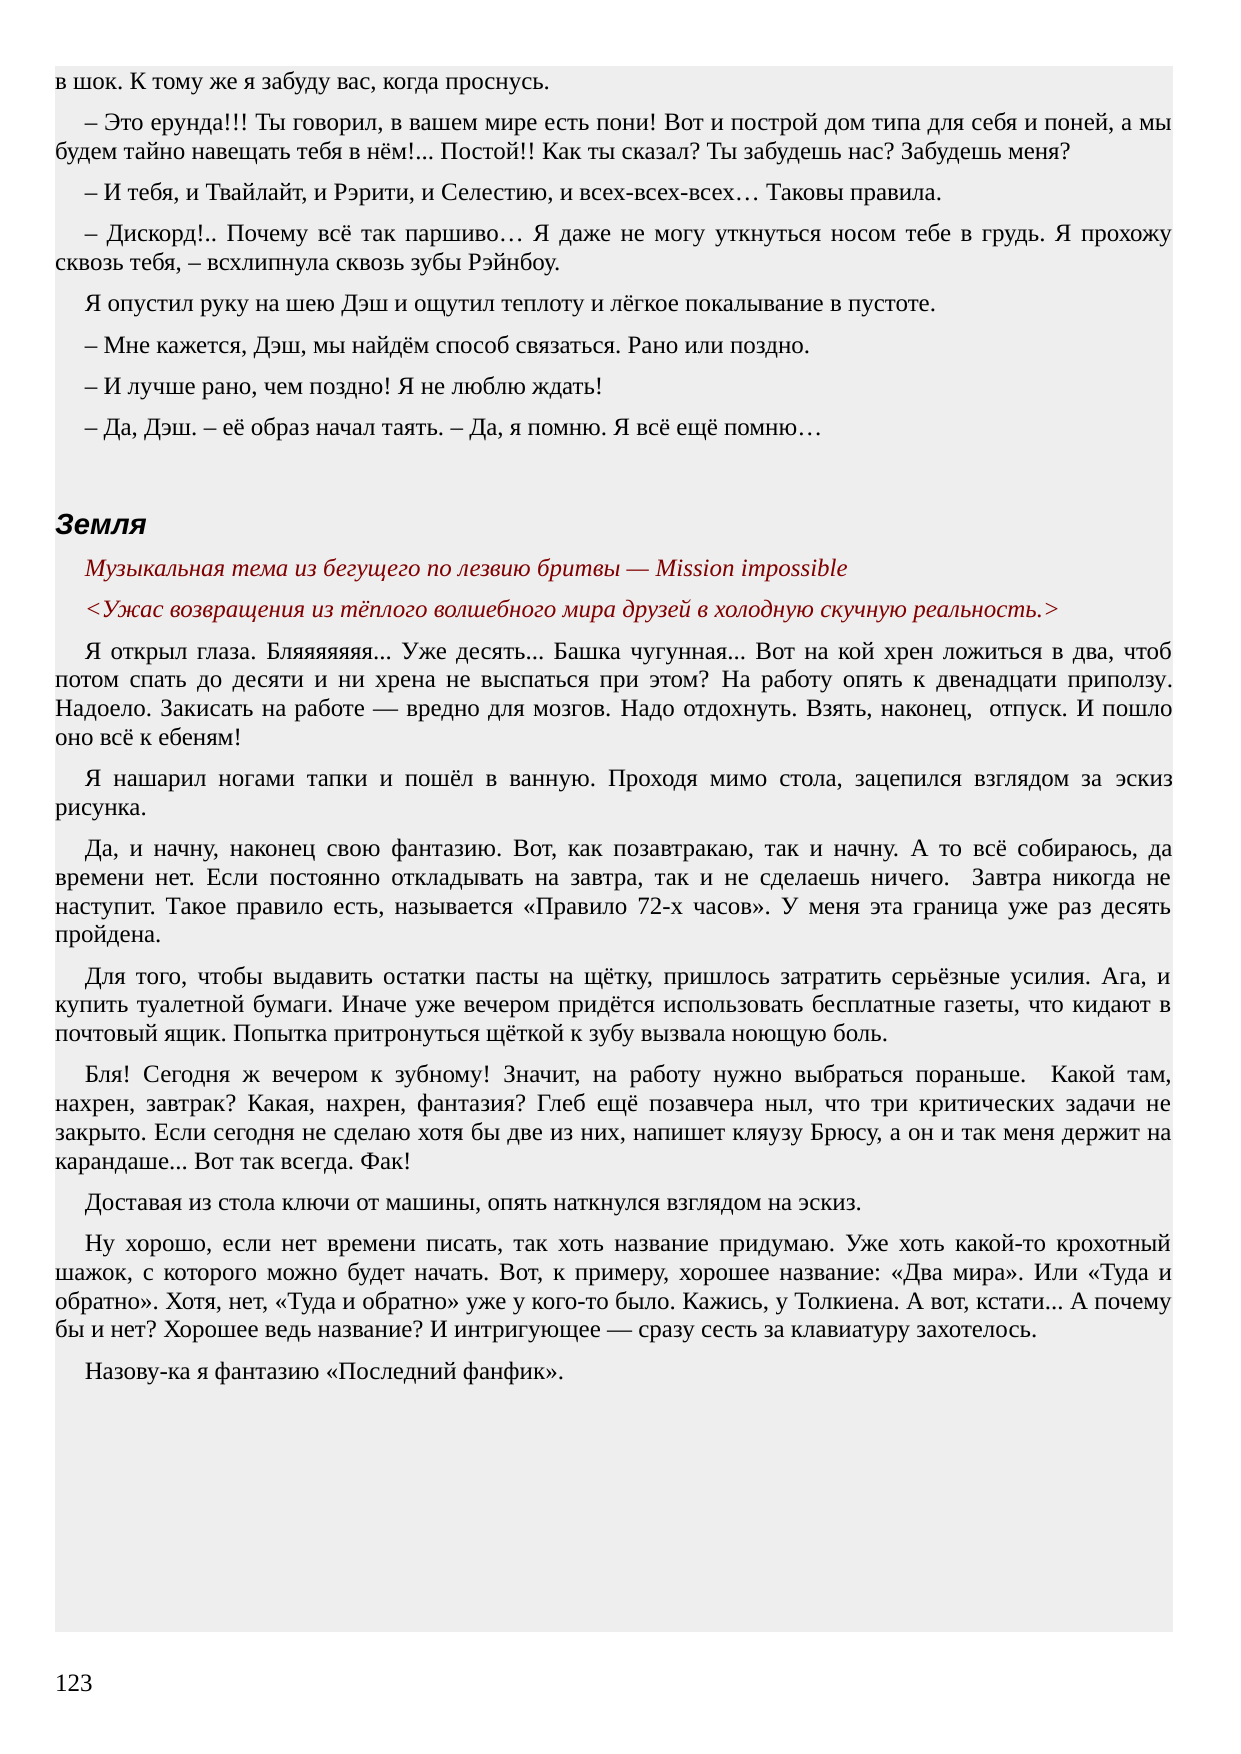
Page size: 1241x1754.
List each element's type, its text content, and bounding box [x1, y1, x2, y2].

text Да, и начну, наконец свою фантазию. Вот, как позавтракаю, так и начну. А то всё собираюсь, да времени нет. Если постоянно откладывать на завтра, так и не сделаешь ничего. Завтра никогда не наступит. Такое правило есть, называется «Правило 72-х часов». У меня эта граница уже раз десять пройдена. [55, 833, 1173, 948]
text – Мне кажется, Дэш, мы найдём способ связаться. Рано или поздно. [55, 330, 1173, 358]
text Я нашарил ногами тапки и пошёл в ванную. Проходя мимо стола, зацепился взглядом за эскиз рисунка. [55, 763, 1173, 821]
text – Дискорд!.. Почему всё так паршиво… Я даже не могу уткнуться носом тебе в грудь. Я прохожу сквозь тебя, – всхлипнула сквозь зубы Рэйнбоу. [55, 218, 1173, 276]
text – И лучше рано, чем поздно! Я не люблю ждать! [55, 371, 1173, 400]
text Доставая из стола ключи от машины, опять наткнулся взглядом на эскиз. [55, 1187, 1173, 1216]
text Я открыл глаза. Бляяяяяяя... Уже десять... Башка чугунная... Вот на кой хрен ложиться в два, чтоб потом спать до десяти и ни хрена не выспаться при этом? На работу опять к двенадцати приползу. Надоело. Закисать на работе — вредно для мозгов. Надо отдохнуть. Взять, наконец, отпуск. И пошло оно всё к ебеням! [55, 636, 1173, 751]
text в шок. К тому же я забуду вас, когда проснусь. [55, 66, 1173, 95]
text Для того, чтобы выдавить остатки пасты на щётку, пришлось затратить серьёзные усилия. Ага, и купить туалетной бумаги. Иначе уже вечером придётся использовать бесплатные газеты, что кидают в почтовый ящик. Попытка притронуться щёткой к зубу вызвала ноющую боль. [55, 961, 1173, 1047]
text Бля! Сегодня ж вечером к зубному! Значит, на работу нужно выбраться пораньше. Какой там, нахрен, завтрак? Какая, нахрен, фантазия? Глеб ещё позавчера ныл, что три критических задачи не закрыто. Если сегодня не сделаю хотя бы две из них, напишет кляузу Брюсу, а он и так меня держит на карандаше... Вот так всегда. Фак! [55, 1059, 1173, 1174]
text Я опустил руку на шею Дэш и ощутил теплоту и лёгкое покалывание в пустоте. [55, 288, 1173, 317]
text – Да, Дэш. – её образ начал таять. – Да, я помню. Я всё ещё помню… [55, 412, 1173, 441]
text Музыкальная тема из бегущего по лезвию бритвы — Mission impossible [55, 553, 1173, 582]
text – Это ерунда!!! Ты говорил, в вашем мире есть пони! Вот и построй дом типа для себя и поней, а мы будем тайно навещать тебя в нём!... Постой!! Как ты сказал? Ты забудешь нас? Забудешь меня? [55, 107, 1173, 165]
subtitle Земля [55, 507, 1173, 541]
text Ну хорошо, если нет времени писать, так хоть название придумаю. Уже хоть какой-то крохотный шажок, с которого можно будет начать. Вот, к примеру, хорошее название: «Два мира». Или «Туда и обратно». Хотя, нет, «Туда и обратно» уже у кого-то было. Кажись, у Толкиена. А вот, кстати... А почему бы и нет? Хорошее ведь название? И интригующее — сразу сесть за клавиатуру захотелось. [55, 1228, 1173, 1343]
text – И тебя, и Твайлайт, и Рэрити, и Селестию, и всех-всех-всех… Таковы правила. [55, 177, 1173, 206]
text Назову-ка я фантазию «Последний фанфик». [55, 1356, 1173, 1384]
text <Ужас возвращения из тёплого волшебного мира друзей в холодную скучную реальность.> [55, 594, 1173, 623]
